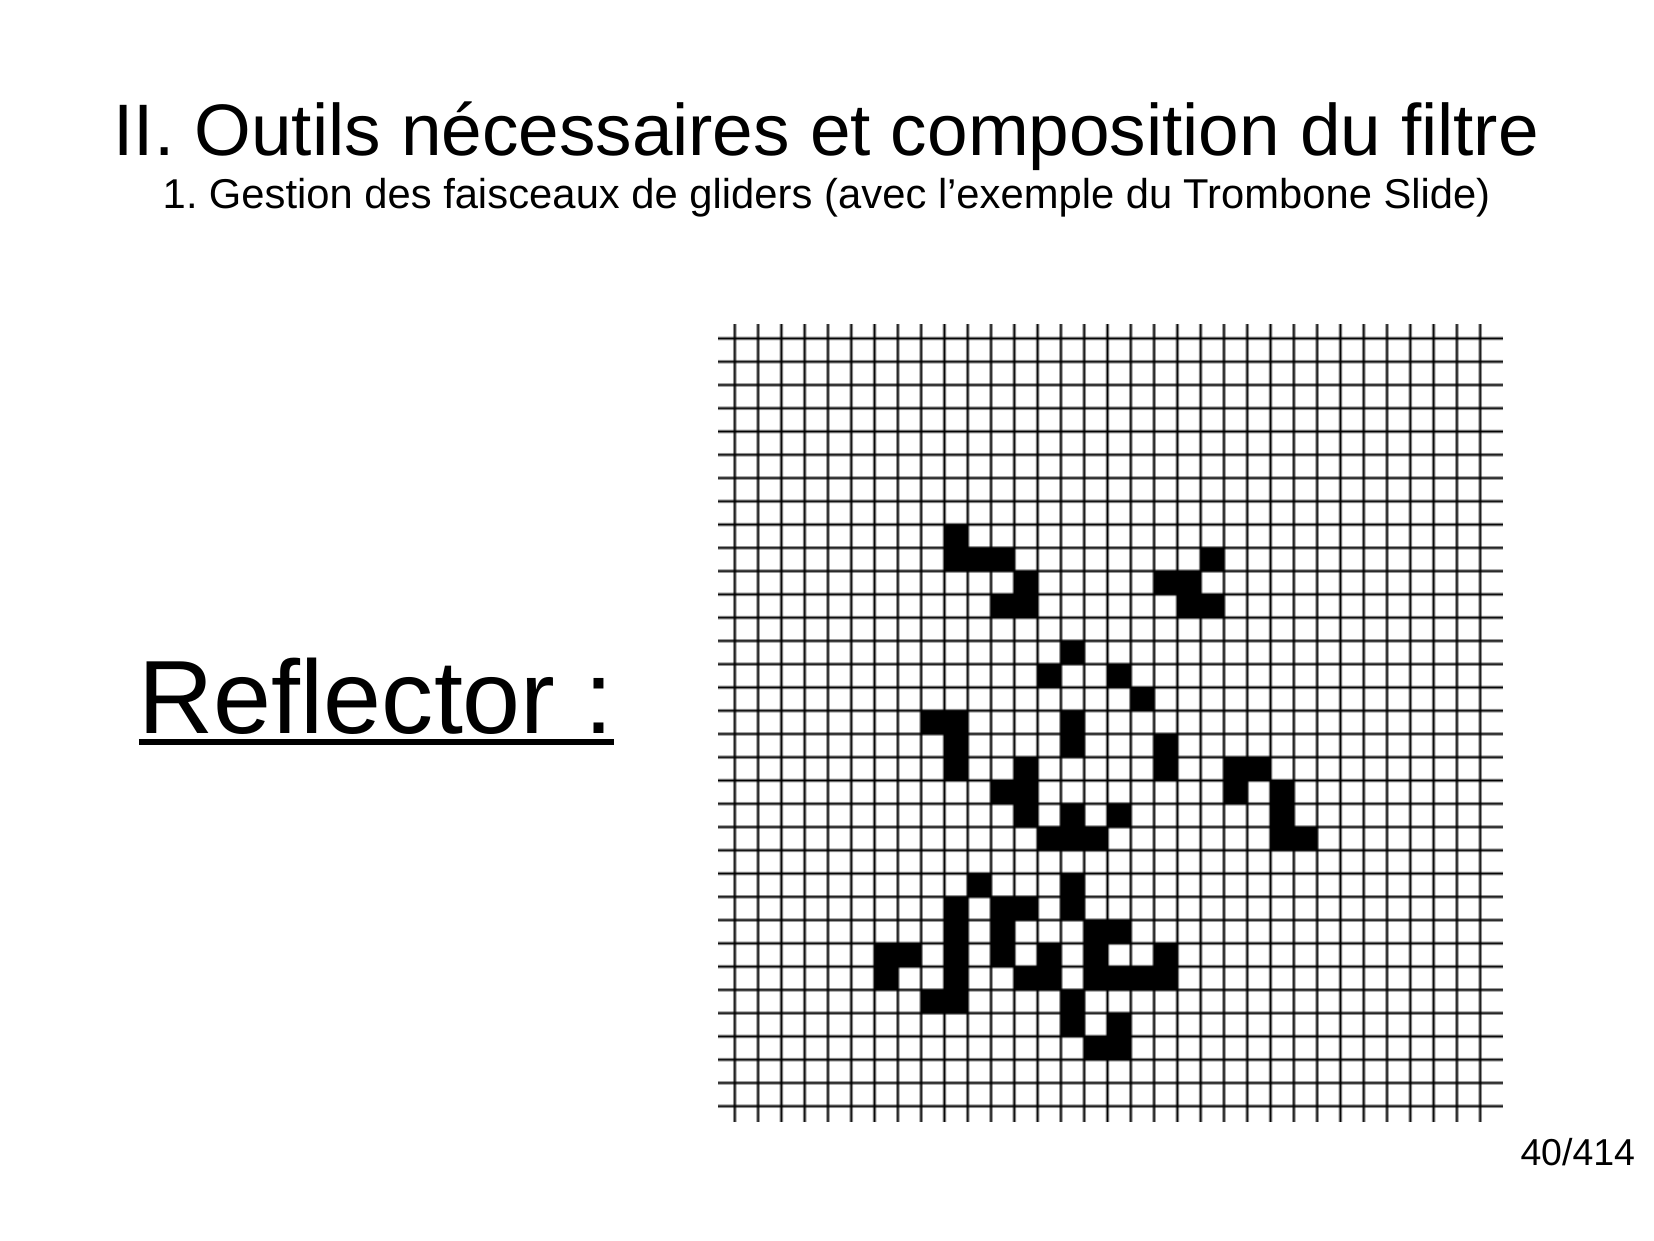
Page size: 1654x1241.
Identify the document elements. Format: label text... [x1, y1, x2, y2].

title II. Outils nécessaires et composition du filtre 1. Gestion des faisceaux de gliders (avec l’exemple du Trombone Slide) [0, 30, 1654, 276]
picture [718, 324, 1503, 1123]
text_box <number>/414 [1505, 1124, 1654, 1182]
text_box Reflector : [124, 631, 629, 763]
